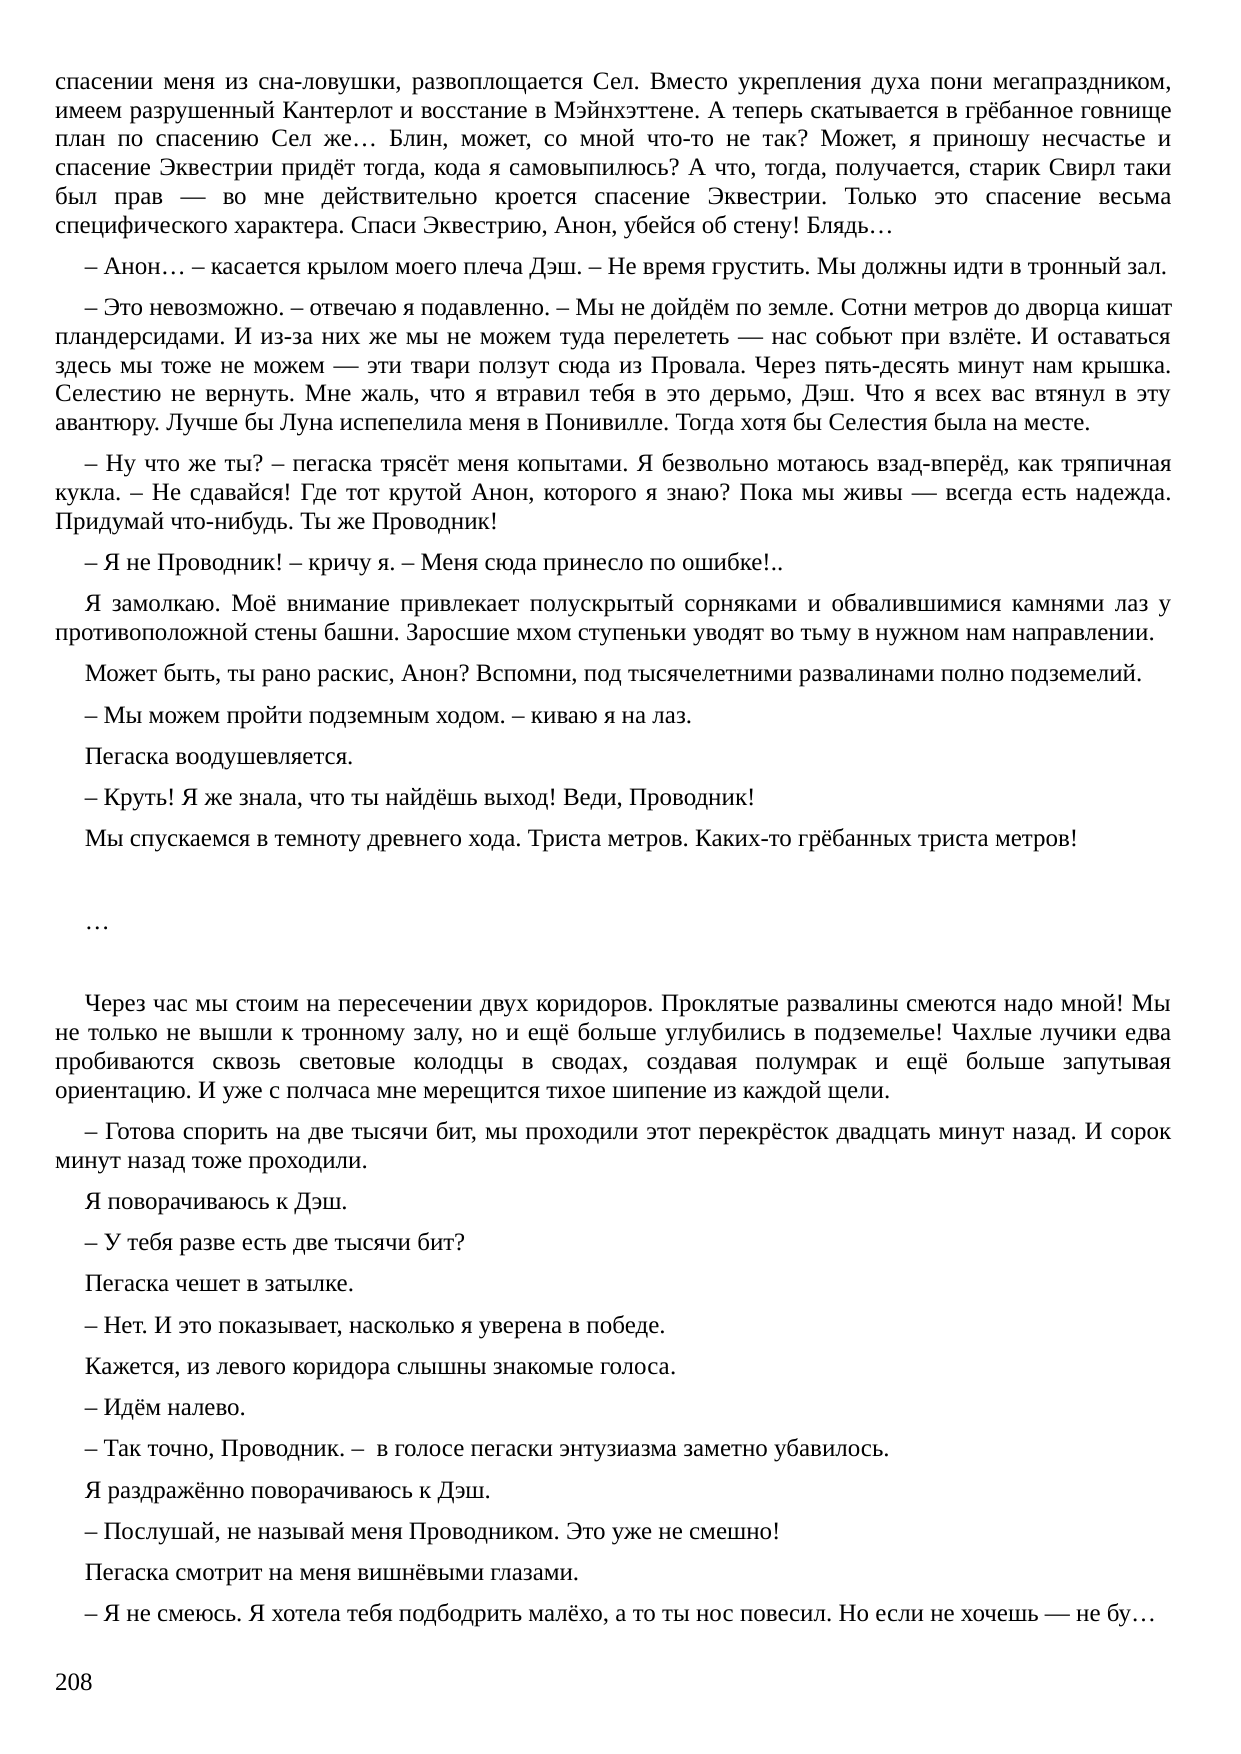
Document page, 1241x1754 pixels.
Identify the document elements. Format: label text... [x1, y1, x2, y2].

text – У тебя разве есть две тысячи бит? [55, 1227, 1173, 1256]
text – Идём налево. [55, 1392, 1173, 1421]
text – Готова спорить на две тысячи бит, мы проходили этот перекрёсток двадцать минут назад. И сорок минут назад тоже проходили. [55, 1116, 1173, 1173]
text Через час мы стоим на пересечении двух коридоров. Проклятые развалины смеются надо мной! Мы не только не вышли к тронному залу, но и ещё больше углубились в подземелье! Чахлые лучики едва пробиваются сквозь световые колодцы в сводах, создавая полумрак и ещё больше запутывая ориентацию. И уже с полчаса мне мерещится тихое шипение из каждой щели. [55, 988, 1173, 1103]
text – Это невозможно. – отвечаю я подавленно. – Мы не дойдём по земле. Сотни метров до дворца кишат пландерсидами. И из-за них же мы не можем туда перелететь — нас собьют при взлёте. И оставаться здесь мы тоже не можем — эти твари ползут сюда из Провала. Через пять-десять минут нам крышка. Селестию не вернуть. Мне жаль, что я втравил тебя в это дерьмо, Дэш. Что я всех вас втянул в эту авантюру. Лучше бы Луна испепелила меня в Понивилле. Тогда хотя бы Селестия была на месте. [55, 292, 1173, 436]
text – Мы можем пройти подземным ходом. – киваю я на лаз. [55, 700, 1173, 728]
text Пегаска смотрит на меня вишнёвыми глазами. [55, 1557, 1173, 1586]
text – Нет. И это показывает, насколько я уверена в победе. [55, 1310, 1173, 1338]
text Пегаска воодушевляется. [55, 741, 1173, 770]
text Может быть, ты рано раскис, Анон? Вспомни, под тысячелетними развалинами полно подземелий. [55, 658, 1173, 687]
text – Круть! Я же знала, что ты найдёшь выход! Веди, Проводник! [55, 782, 1173, 811]
text … [55, 906, 1173, 935]
text – Я не Проводник! – кричу я. – Меня сюда принесло по ошибке!.. [55, 547, 1173, 576]
text – Послушай, не называй меня Проводником. Это уже не смешно! [55, 1516, 1173, 1545]
text Кажется, из левого коридора слышны знакомые голоса. [55, 1351, 1173, 1380]
text Я раздражённо поворачиваюсь к Дэш. [55, 1475, 1173, 1503]
text спасении меня из сна-ловушки, развоплощается Сел. Вместо укрепления духа пони мегапраздником, имеем разрушенный Кантерлот и восстание в Мэйнхэттене. А теперь скатывается в грёбанное говнище план по спасению Сел же… Блин, может, со мной что-то не так? Может, я приношу несчастье и спасение Эквестрии придёт тогда, кода я самовыпилюсь? А что, тогда, получается, старик Свирл таки был прав — во мне действительно кроется спасение Эквестрии. Только это спасение весьма специфического характера. Спаси Эквестрию, Анон, убейся об стену! Блядь… [55, 66, 1173, 238]
text – Анон… – касается крылом моего плеча Дэш. – Не время грустить. Мы должны идти в тронный зал. [55, 251, 1173, 280]
text Я поворачиваюсь к Дэш. [55, 1186, 1173, 1215]
text – Так точно, Проводник. – в голосе пегаски энтузиазма заметно убавилось. [55, 1433, 1173, 1462]
text Мы спускаемся в темноту древнего хода. Триста метров. Каких-то грёбанных триста метров! [55, 823, 1173, 852]
text – Я не смеюсь. Я хотела тебя подбодрить малёхо, а то ты нос повесил. Но если не хочешь — не бу… [55, 1598, 1173, 1627]
text – Ну что же ты? – пегаска трясёт меня копытами. Я безвольно мотаюсь взад-вперёд, как тряпичная кукла. – Не сдавайся! Где тот крутой Анон, которого я знаю? Пока мы живы — всегда есть надежда. Придумай что-нибудь. Ты же Проводник! [55, 448, 1173, 535]
text Я замолкаю. Моё внимание привлекает полускрытый сорняками и обвалившимися камнями лаз у противоположной стены башни. Заросшие мхом ступеньки уводят во тьму в нужном нам направлении. [55, 588, 1173, 646]
text Пегаска чешет в затылке. [55, 1268, 1173, 1297]
